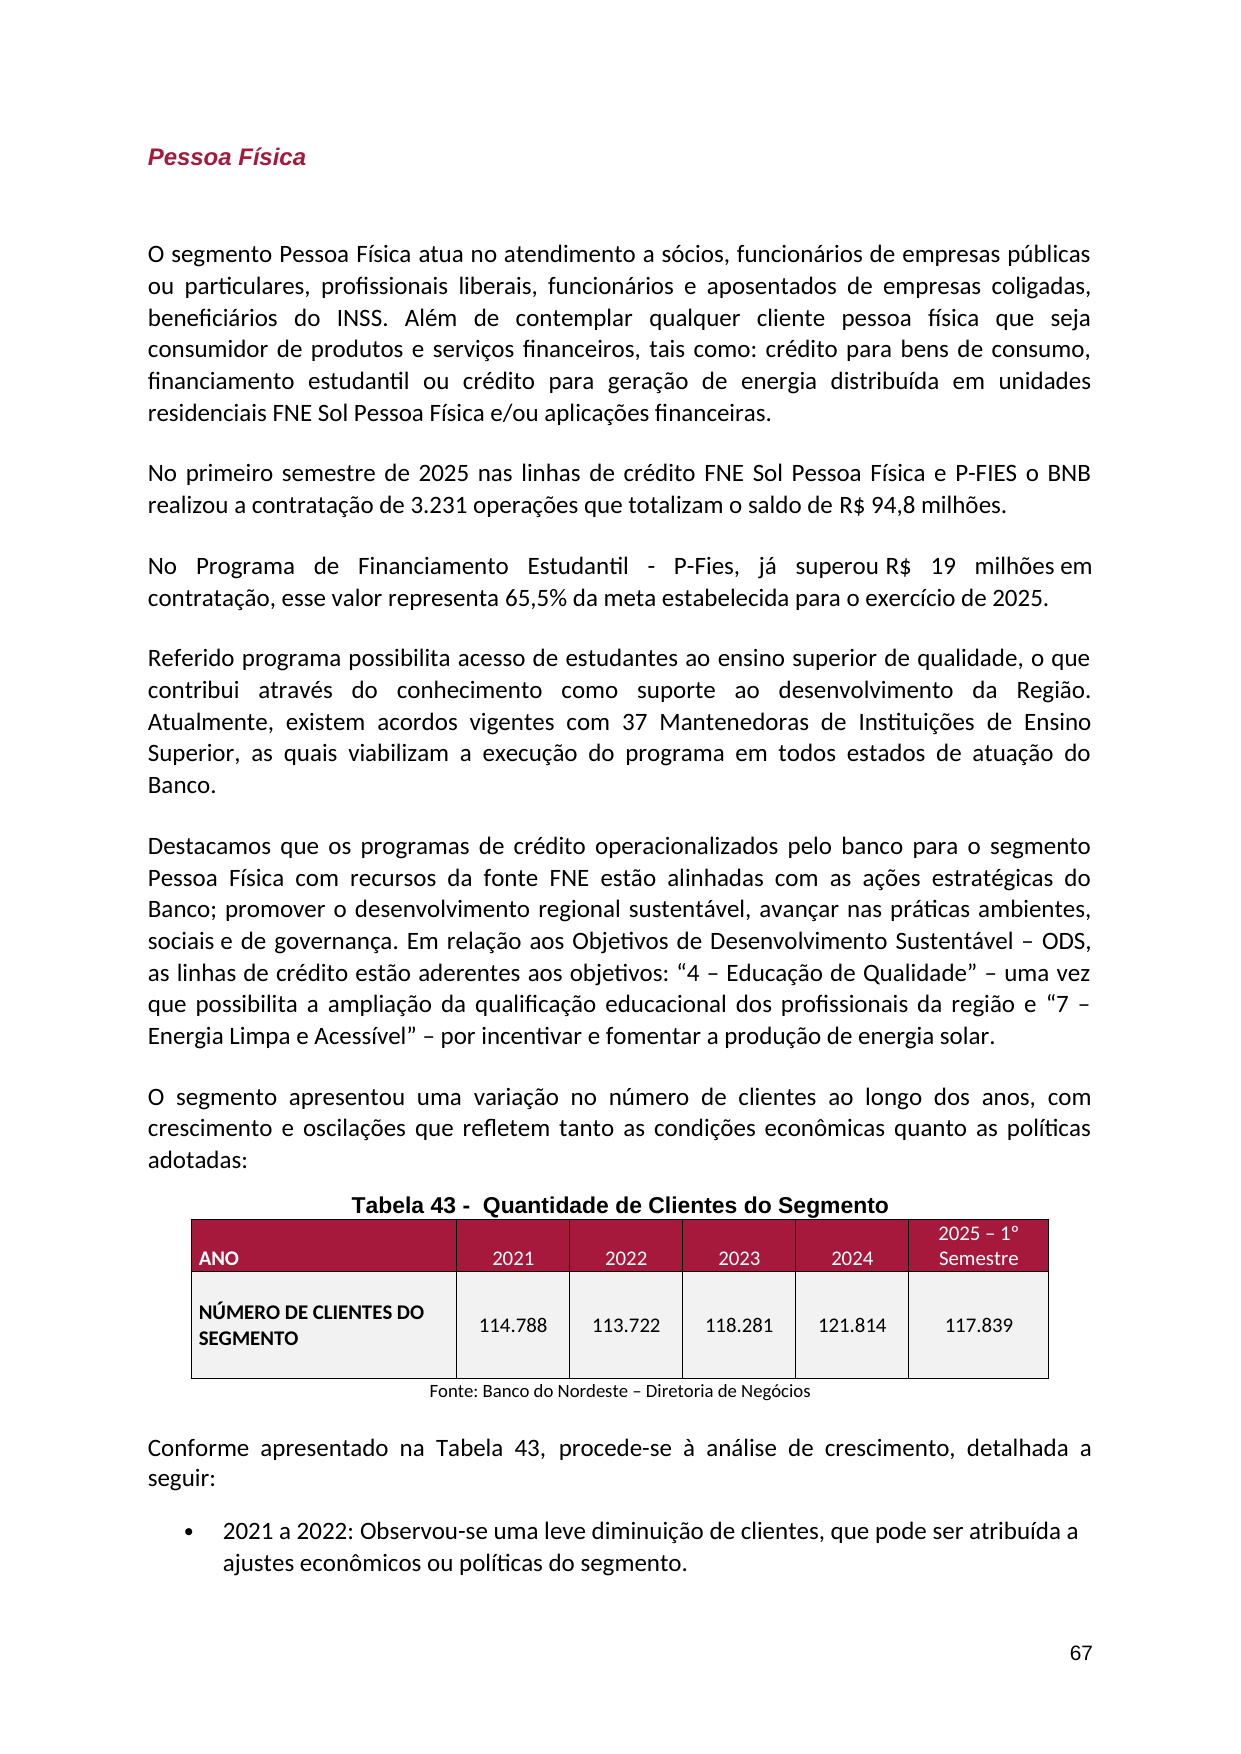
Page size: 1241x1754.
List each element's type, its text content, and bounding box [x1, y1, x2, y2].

text O segmento Pessoa Física atua no atendimento a sócios, funcionários de empresas públicas ou particulares, profissionais liberais, funcionários e aposentados de empresas coligadas, beneficiários do INSS. Além de contemplar qualquer cliente pessoa física que seja consumidor de produtos e serviços financeiros, tais como: crédito para bens de consumo, financiamento estudantil ou crédito para geração de energia distribuída em unidades residenciais FNE Sol Pessoa Física e/ou aplicações financeiras. [148, 238, 1092, 427]
text Pessoa Física [148, 143, 1092, 170]
table_header 2021 [457, 1220, 569, 1271]
table_cell 118.281 [683, 1272, 795, 1378]
text Destacamos que os programas de crédito operacionalizados pelo banco para o segmento Pessoa Física com recursos da fonte FNE estão alinhadas com as ações estratégicas do Banco; promover o desenvolvimento regional sustentável, avançar nas práticas ambientes, sociais e de governança. Em relação aos Objetivos de Desenvolvimento Sustentável – ODS, as linhas de crédito estão aderentes aos objetivos: “4 – Educação de Qualidade” – uma vez que possibilita a ampliação da qualificação educacional dos profissionais da região e “7 – Energia Limpa e Acessível” – por incentivar e fomentar a produção de energia solar. [148, 830, 1092, 1051]
table_cell 117.839 [909, 1272, 1048, 1378]
table_header ANO [192, 1220, 456, 1271]
table_cell 114.788 [457, 1272, 569, 1378]
text Tabela 43 - Quantidade de Clientes do Segmento [148, 1192, 1092, 1219]
table_header 2023 [683, 1220, 795, 1271]
text Conforme apresentado na Tabela 43, procede-se à análise de crescimento, detalhada a seguir: [148, 1432, 1092, 1493]
text No Programa de Financiamento Estudantil - P-Fies, já superou R$ 19 milhões em contratação, esse valor representa 65,5% da meta estabelecida para o exercício de 2025. [148, 550, 1092, 612]
list 2021 a 2022: Observou-se uma leve diminuição de clientes, que pode ser atribuída a ajustes econômicos ou políticas do segmento. [185, 1516, 1092, 1578]
text O segmento apresentou uma variação no número de clientes ao longo dos anos, com crescimento e oscilações que refletem tanto as condições econômicas quanto as políticas adotadas: [148, 1081, 1092, 1175]
text Fonte: Banco do Nordeste – Diretoria de Negócios [148, 1379, 1092, 1402]
table_header 2022 [570, 1220, 682, 1271]
table_header 2024 [796, 1220, 908, 1271]
table_cell NÚMERO DE CLIENTES DO SEGMENTO [192, 1272, 456, 1378]
table_header 2025 – 1º Semestre [909, 1220, 1048, 1271]
table_cell 121.814 [796, 1272, 908, 1378]
table_cell 113.722 [570, 1272, 682, 1378]
text Referido programa possibilita acesso de estudantes ao ensino superior de qualidade, o que contribui através do conhecimento como suporte ao desenvolvimento da Região. Atualmente, existem acordos vigentes com 37 Mantenedoras de Instituições de Ensino Superior, as quais viabilizam a execução do programa em todos estados de atuação do Banco. [148, 642, 1092, 800]
text No primeiro semestre de 2025 nas linhas de crédito FNE Sol Pessoa Física e P-FIES o BNB realizou a contratação de 3.231 operações que totalizam o saldo de R$ 94,8 milhões. [148, 457, 1092, 520]
